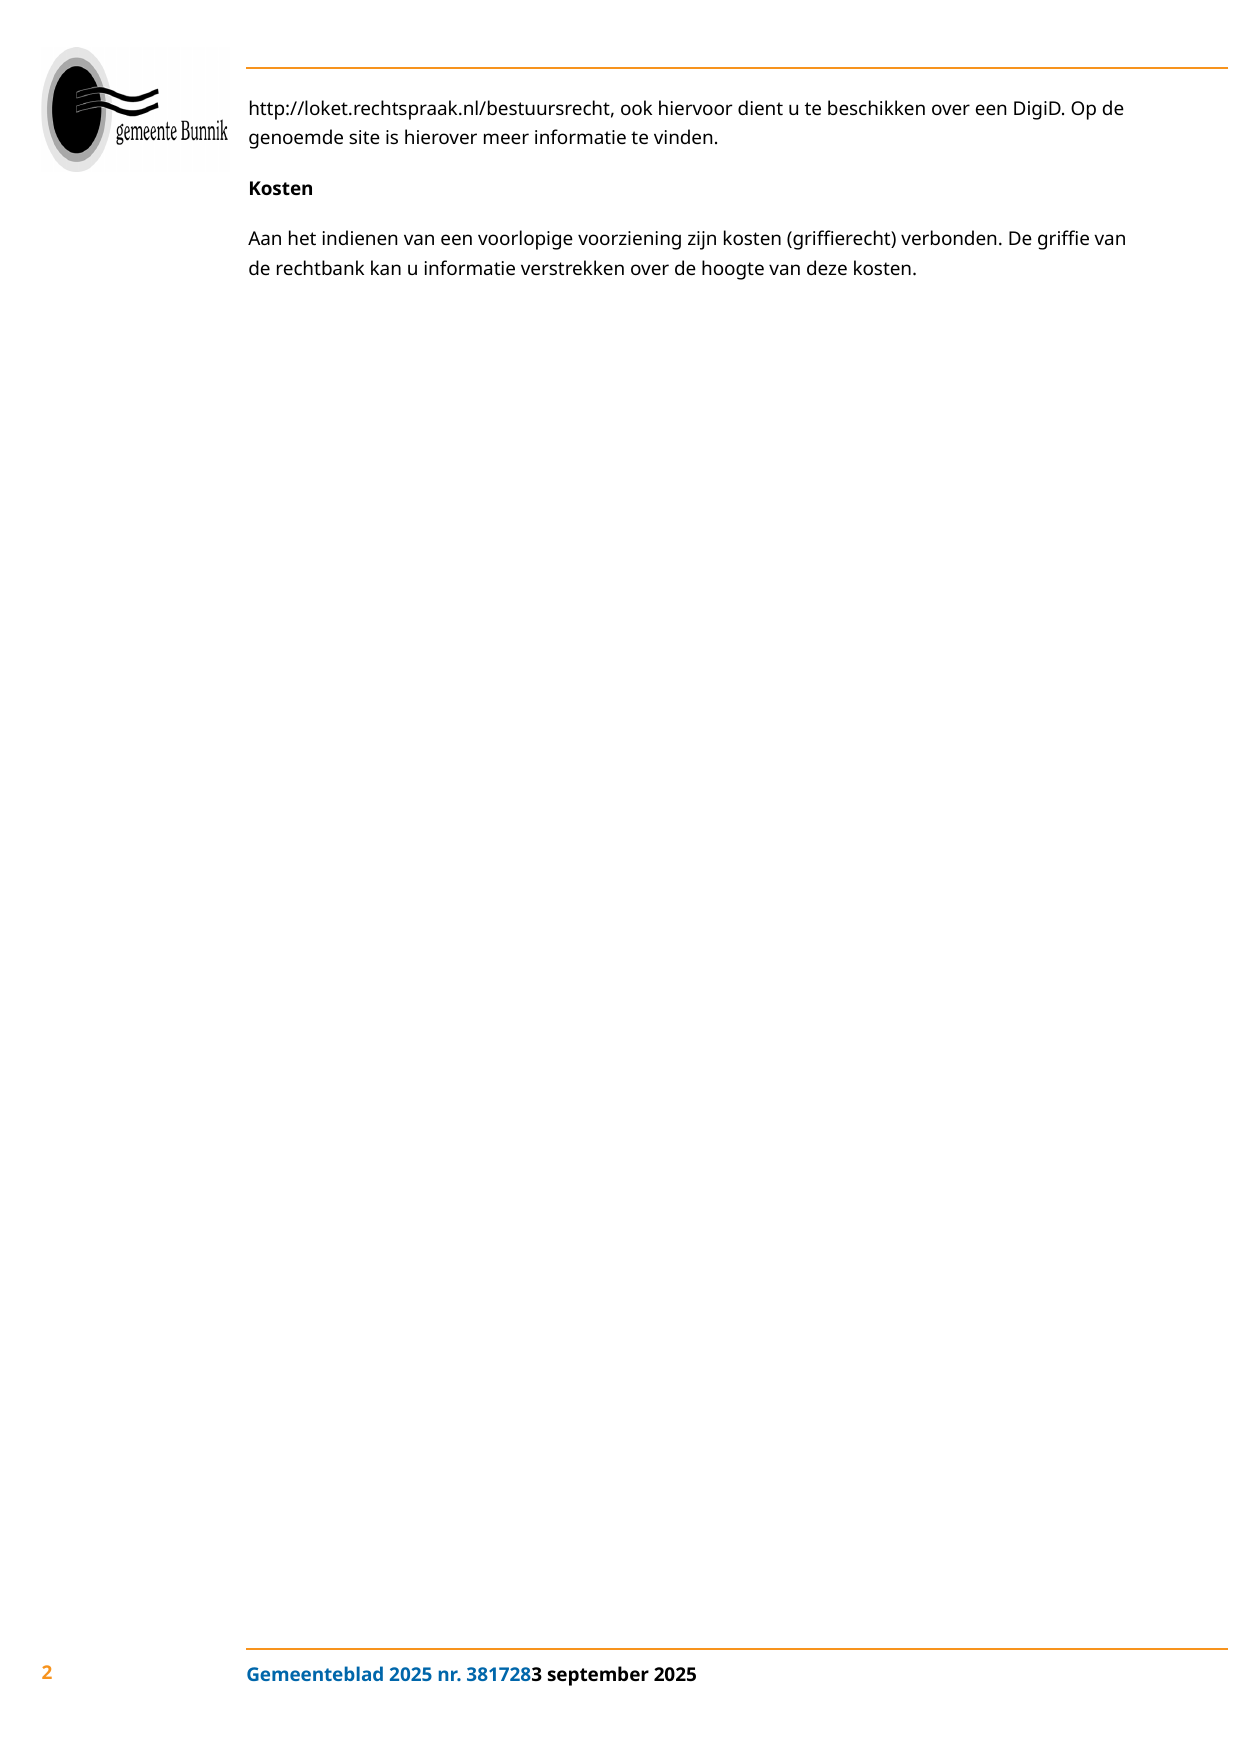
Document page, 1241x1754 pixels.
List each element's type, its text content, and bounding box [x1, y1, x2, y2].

text http://loket.rechtspraak.nl/bestuursrecht, ook hiervoor dient u te beschikken over een DigiD. Op de genoemde site is hierover meer informatie te vinden. [248, 95, 1152, 150]
picture [41, 47, 231, 172]
text Kosten [248, 175, 1152, 201]
text Aan het indienen van een voorlopige voorziening zijn kosten (griffierecht) verbonden. De griffie van de rechtbank kan u informatie verstrekken over de hoogte van deze kosten. [248, 225, 1152, 281]
